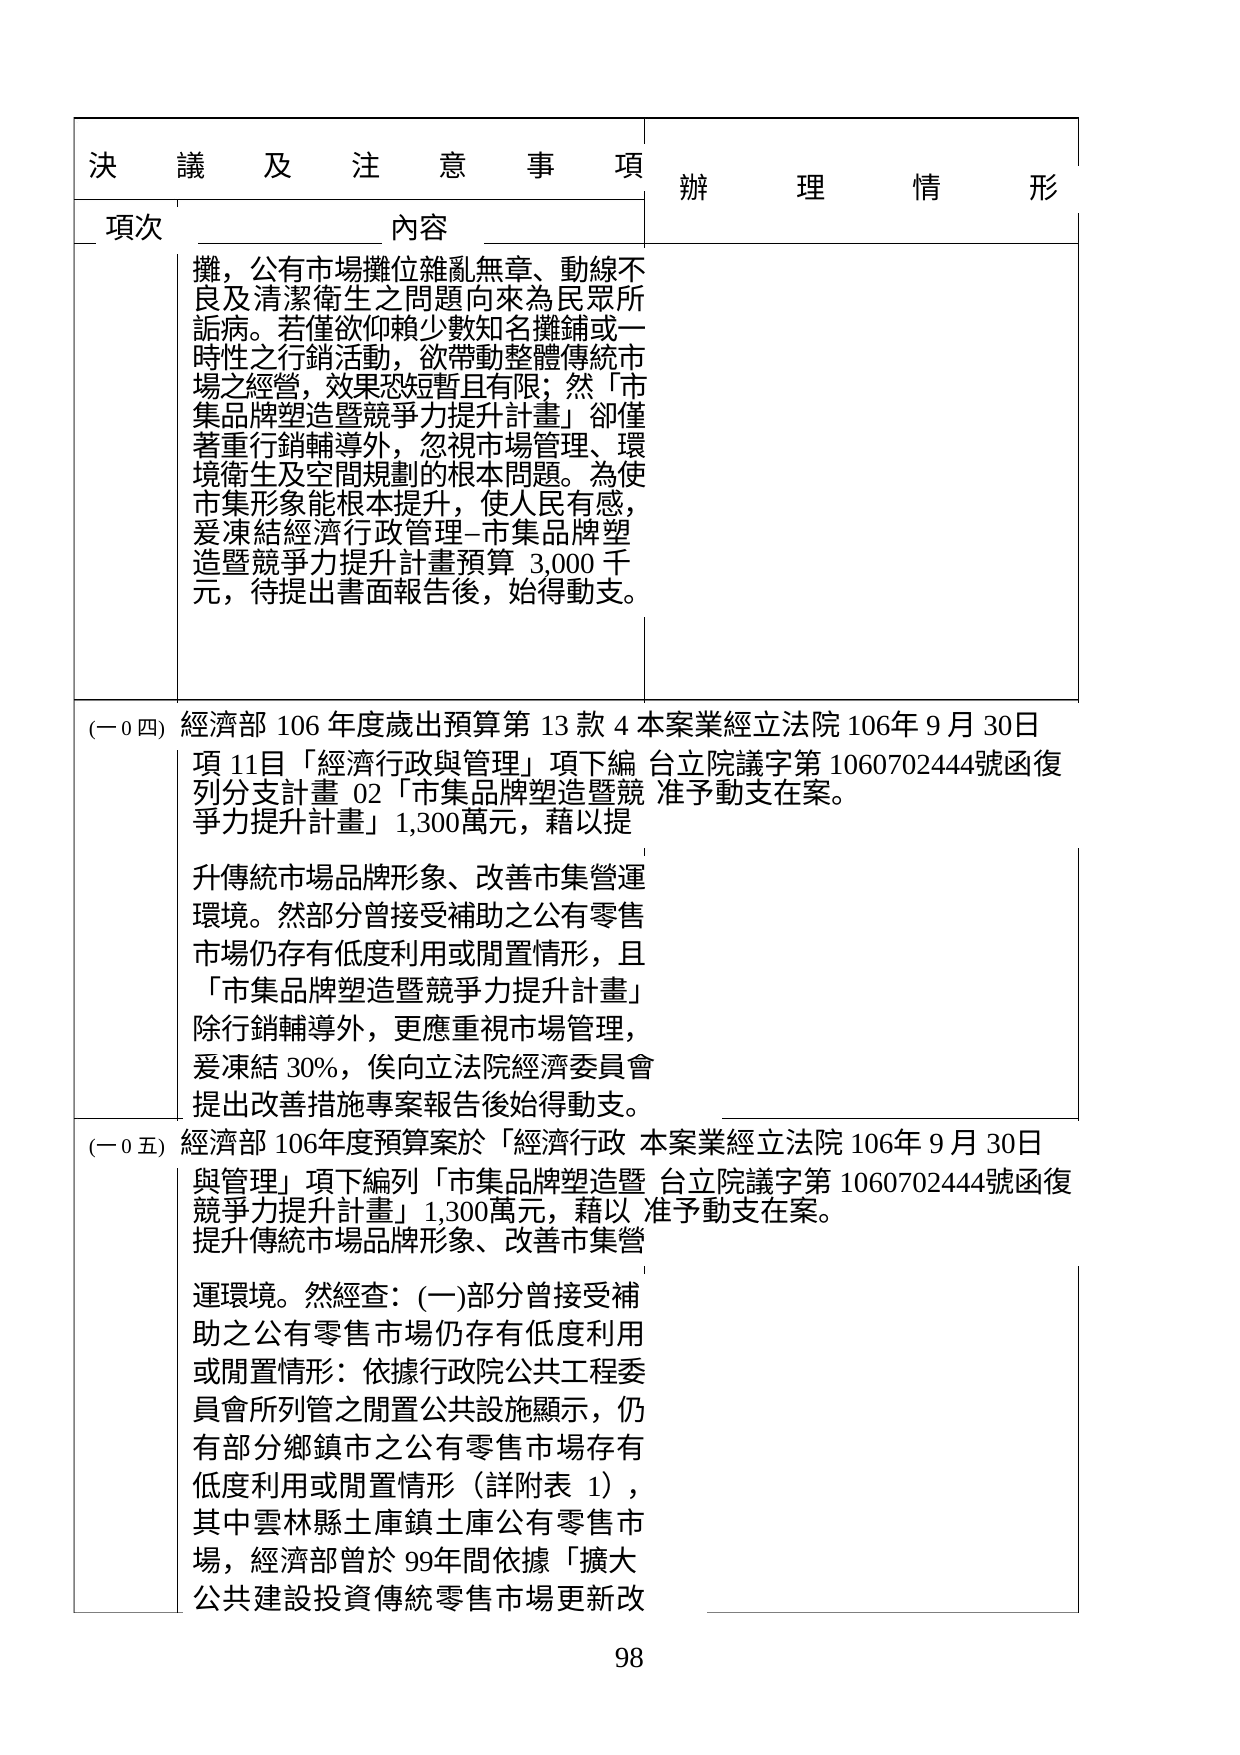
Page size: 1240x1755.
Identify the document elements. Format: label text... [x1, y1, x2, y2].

text 境衛生及空間規劃的根本問題。為使 [192, 462, 746, 491]
text 良及清潔衛生之問題向來為民眾所 [192, 286, 746, 316]
text 注 [351, 153, 406, 182]
text 集品牌塑造暨競爭力提升計畫」卻僅 [192, 403, 746, 433]
text 爭力提升計畫」1,300萬元，藉以提 [192, 809, 1197, 839]
text 運環境。然經查：(一)部分曾接受補 [192, 1283, 713, 1312]
text 項次 [105, 216, 190, 245]
text 時性之行銷活動，欲帶動整體傳統市 [192, 345, 746, 374]
text 理 [796, 175, 851, 204]
text 「市集品牌塑造暨競爭力提升計畫」 [192, 978, 713, 1008]
text 市集形象能根本提升，使人民有感， [192, 491, 746, 521]
text 及 [264, 153, 319, 182]
text 著重行銷輔導外，忽視市場管理、環 [192, 433, 746, 462]
text 有部分鄉鎮市之公有零售市場存有 [192, 1435, 698, 1464]
text 升傳統市場品牌形象、改善市集營運 [192, 865, 713, 894]
text 造暨競爭力提升計畫預算 3,000 千 [192, 550, 746, 579]
text 情 [912, 175, 968, 204]
text 場之經營，效果恐短暫且有限；然「市 [192, 374, 746, 403]
text 除行銷輔導外，更應重視市場管理， [192, 1016, 713, 1046]
text (一 0四) 經濟部 106 年度歲出預算第 13 款 4 本案業經立法院 106年 9月 30日 [89, 712, 1212, 742]
text 公共建設投資傳統零售市場更新改 [192, 1586, 698, 1616]
picture [73, 117, 1079, 1613]
text 議 [176, 153, 231, 182]
text 與管理」項下編列「市集品牌塑造暨 台立院議字第 1060702444號函復 [192, 1169, 1197, 1198]
text 意 [439, 153, 494, 182]
text 內容 [390, 216, 475, 245]
text 場，經濟部曾於 99年間依據「擴大 [192, 1548, 698, 1577]
text 爰凍結 30%，俟向立法院經濟委員會 [192, 1054, 698, 1083]
text 形 [1029, 175, 1084, 204]
text 項 [614, 153, 669, 182]
text 列分支計畫 02「市集品牌塑造暨競 准予動支在案。 [192, 780, 1197, 809]
text 98 [614, 1641, 670, 1674]
text 市場仍存有低度利用或閒置情形，且 [192, 941, 713, 970]
text (一 0五) 經濟部 106年度預算案於「經濟行政 本案業經立法院 106年 9月 30日 [89, 1130, 1212, 1159]
text 助之公有零售市場仍存有低度利用 [192, 1321, 698, 1350]
text 詬病。若僅欲仰賴少數知名攤鋪或一 [192, 316, 746, 345]
text 攤，公有市場攤位雜亂無章、動線不 [192, 257, 746, 286]
text 低度利用或閒置情形（詳附表 1）， [192, 1473, 698, 1502]
text 元，待提出書面報告後，始得動支。 [192, 579, 746, 608]
text 競爭力提升計畫」1,300萬元，藉以 准予動支在案。 [192, 1198, 1197, 1228]
text 提升傳統市場品牌形象、改善市集營 [192, 1228, 1197, 1257]
text 事 [526, 153, 581, 182]
text 環境。然部分曾接受補助之公有零售 [192, 903, 713, 932]
text 或閒置情形：依據行政院公共工程委 [192, 1359, 713, 1388]
text 其中雲林縣土庫鎮土庫公有零售市 [192, 1511, 698, 1540]
text 提出改善措施專案報告後始得動支。 [192, 1092, 713, 1121]
text 辦 [679, 175, 734, 204]
text 項 11目「經濟行政與管理」項下編 台立院議字第 1060702444號函復 [192, 751, 1197, 780]
text 決 [89, 153, 144, 182]
text 爰凍結經濟行政管理─市集品牌塑 [192, 521, 746, 550]
text 員會所列管之閒置公共設施顯示，仍 [192, 1397, 713, 1426]
